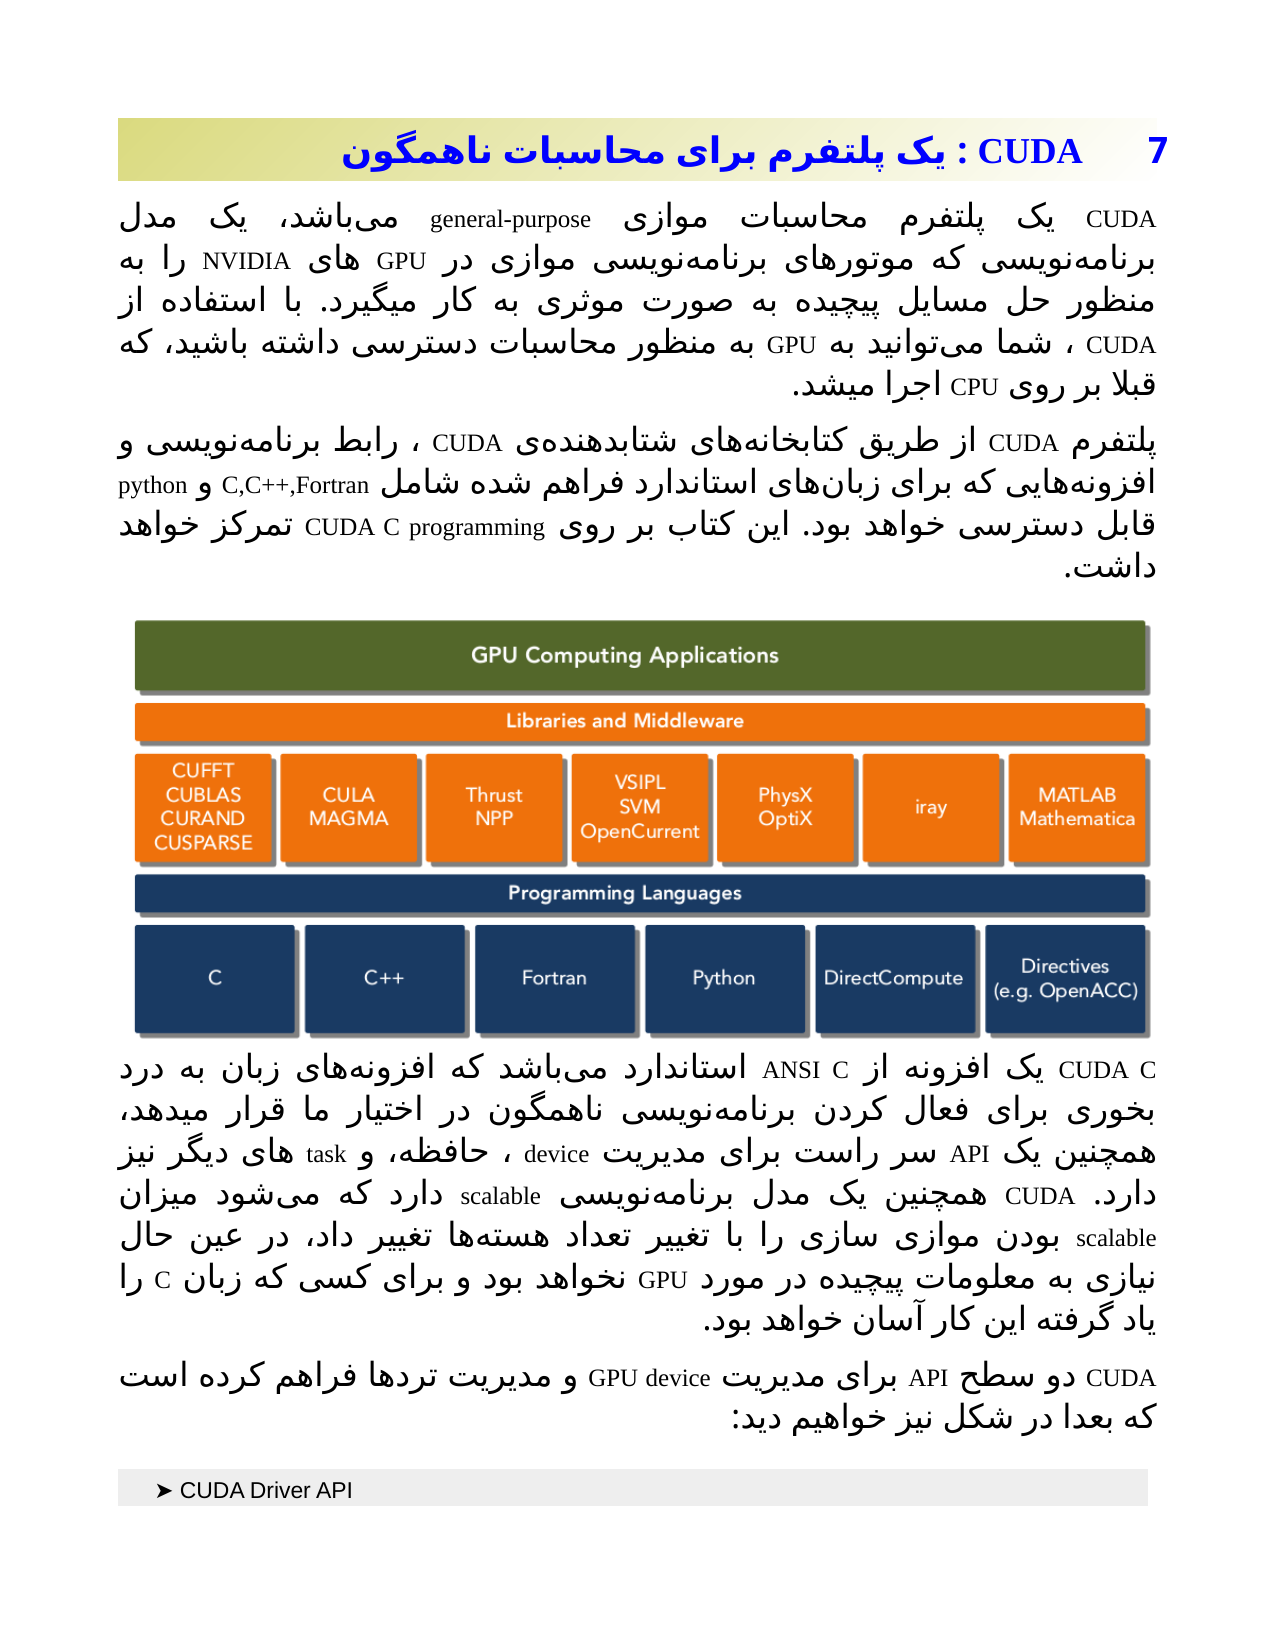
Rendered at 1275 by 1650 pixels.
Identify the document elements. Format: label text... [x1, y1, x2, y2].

text CUDA C یک افزونه از ANSI C استاندارد می‌باشد که افزونه‌های زبان به درد بخوری برای فعال کردن برنامه‌نویسی ناهمگون در اختیار ما قرار میدهد، همچنین یک API سر راست برای مدیریت device ، حافظه، و task های دیگر نیز دارد. CUDA همچنین یک مدل برنامه‌نویسی scalable دارد که می‌شود میزان scalable بودن موازی سازی را با تغییر تعداد هسته‌ها تغییر داد، در عین حال نیازی به معلومات پیچیده در مورد GPU نخواهد بود و برای کسی که زبان C را یاد گرفته این کار آسان خواهد بود. [118, 1045, 1157, 1338]
picture [118, 600, 1157, 1045]
text CUDA یک پلتفرم محاسبات موازی general-purpose می‌باشد، یک مدل برنامه‌نویسی که موتور‌های برنامه‌نویسی موازی در GPU های NVIDIA را به منظور حل مسایل پیچیده به صورت موثری به کار میگیرد. با استفاده از CUDA ، شما می‌توانید به GPU به منظور محاسبات دسترسی داشته باشید، که قبلا بر روی CPU اجرا میشد. [118, 193, 1157, 403]
text CUDA دو سطح API برای مدیریت GPU device و مدیریت ترد‌ها فراهم کرده است که بعدا در شکل نیز خواهیم دید: [118, 1353, 1157, 1437]
text پلتفرم CUDA از طریق کتابخانه‌های شتابدهنده‌ی CUDA ، رابط برنامه‌نویسی و افزونه‌هایی که برای زبان‌های استاندارد فراهم شده شامل C,C++,Fortran و python قابل دسترسی خواهد بود. این کتاب بر روی CUDA C programming تمرکز خواهد داشت. [118, 418, 1157, 586]
text ➤ CUDA Driver API [118, 1469, 1148, 1506]
subtitle CUDA : یک پلتفرم برای محاسبات ناهمگون [118, 118, 1157, 181]
